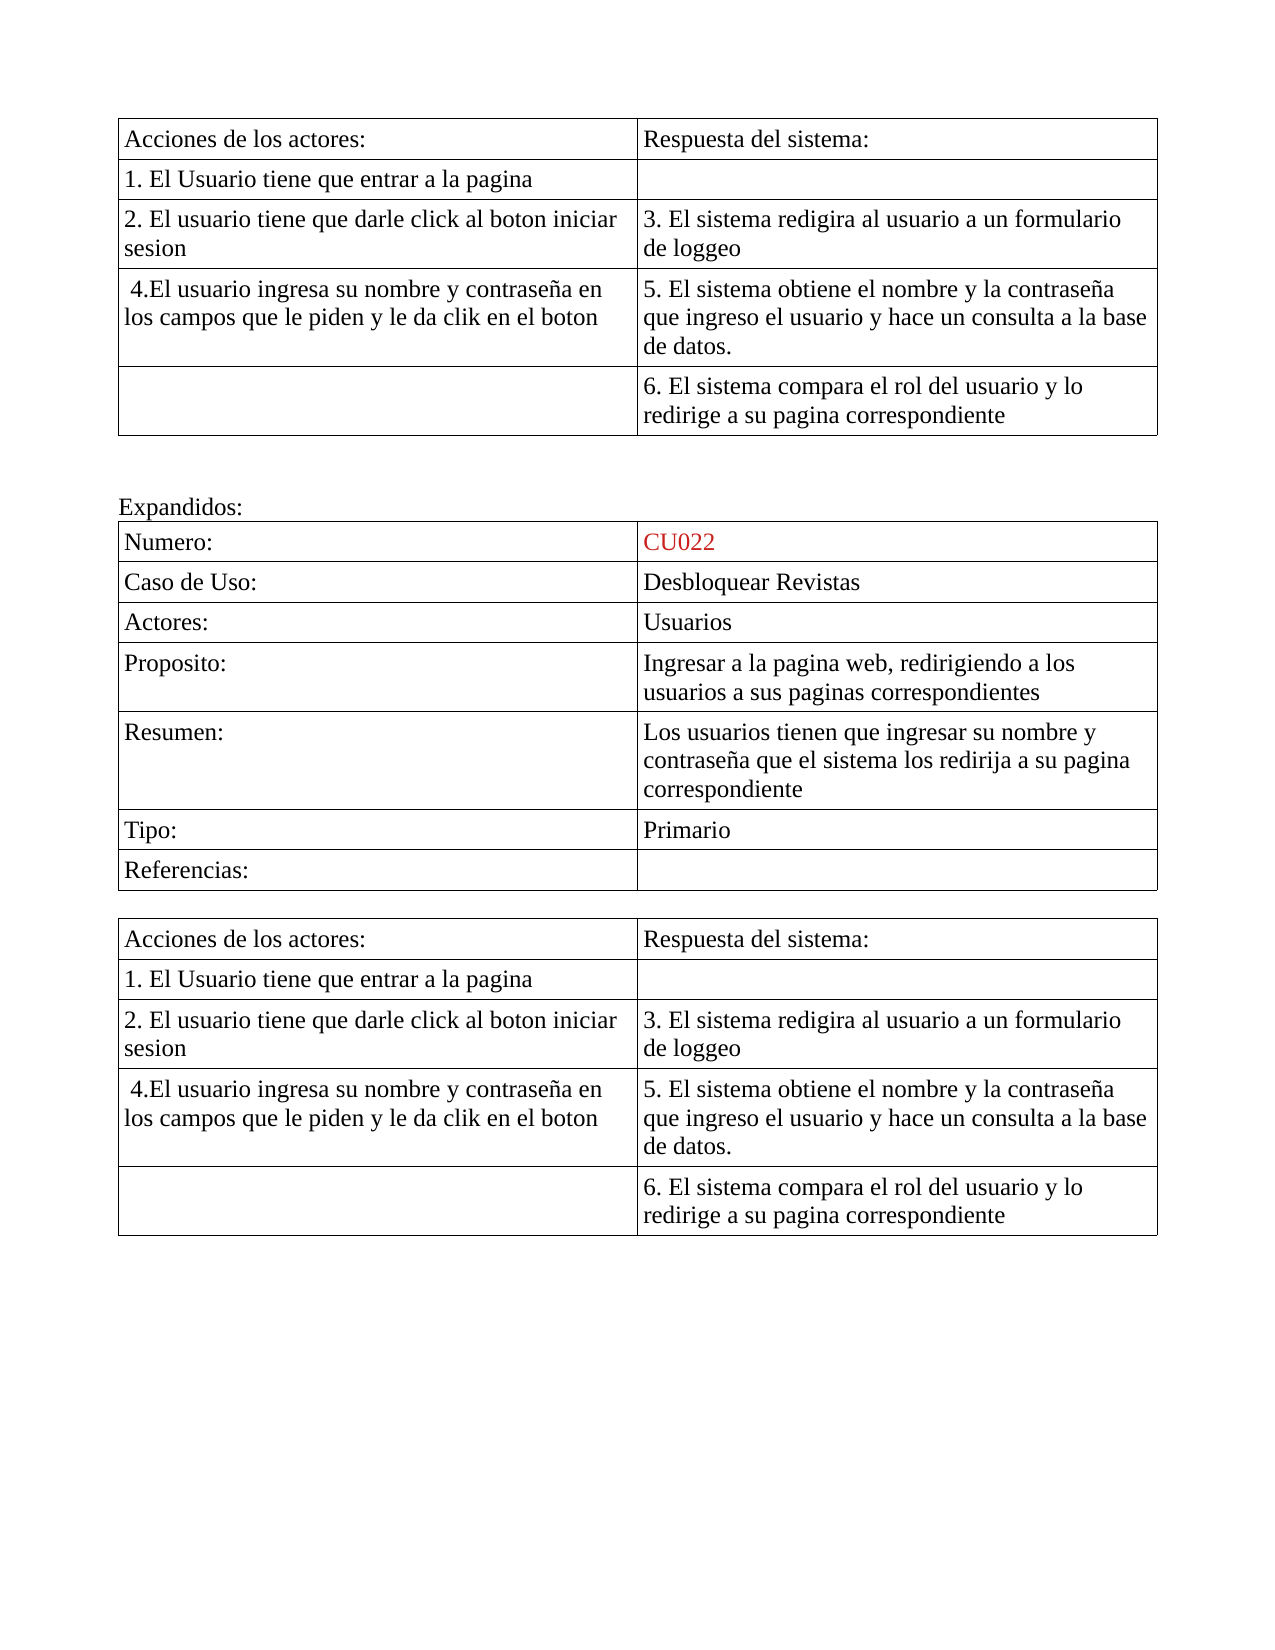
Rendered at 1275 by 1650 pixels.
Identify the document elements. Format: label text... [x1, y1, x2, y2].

table_cell 4.El usuario ingresa su nombre y contraseña en los campos que le piden y le da clik en el boton [119, 269, 637, 366]
table_cell 6. El sistema compara el rol del usuario y lo redirige a su pagina correspondiente [638, 367, 1157, 435]
table_cell 2. El usuario tiene que darle click al boton iniciar sesion [119, 1000, 637, 1068]
table_cell Primario [638, 810, 1157, 849]
table_cell 5. El sistema obtiene el nombre y la contraseña que ingreso el usuario y hace un consulta a la base de datos. [638, 1069, 1157, 1166]
table_cell [119, 367, 637, 435]
table_cell Desbloquear Revistas [638, 562, 1157, 602]
table_header Acciones de los actores: [119, 919, 637, 959]
table_header Numero: [119, 522, 637, 561]
table_cell [638, 850, 1157, 889]
table_cell Resumen: [119, 712, 637, 809]
table_header Acciones de los actores: [119, 119, 637, 158]
table_header CU022 [638, 522, 1157, 561]
table_cell [638, 960, 1157, 999]
table_cell 5. El sistema obtiene el nombre y la contraseña que ingreso el usuario y hace un consulta a la base de datos. [638, 269, 1157, 366]
table_cell Caso de Uso: [119, 562, 637, 602]
table_cell 2. El usuario tiene que darle click al boton iniciar sesion [119, 200, 637, 268]
table_cell Referencias: [119, 850, 637, 889]
table_header Respuesta del sistema: [638, 119, 1157, 158]
table_cell Actores: [119, 603, 637, 642]
table_cell 6. El sistema compara el rol del usuario y lo redirige a su pagina correspondiente [638, 1167, 1157, 1235]
table_cell [638, 160, 1157, 199]
table_header Respuesta del sistema: [638, 919, 1157, 959]
table_cell 3. El sistema redigira al usuario a un formulario de loggeo [638, 200, 1157, 268]
table_cell Proposito: [119, 643, 637, 711]
table_cell Ingresar a la pagina web, redirigiendo a los usuarios a sus paginas correspondientes [638, 643, 1157, 711]
table_cell Usuarios [638, 603, 1157, 642]
table_cell 4.El usuario ingresa su nombre y contraseña en los campos que le piden y le da clik en el boton [119, 1069, 637, 1166]
table_cell Tipo: [119, 810, 637, 849]
table_cell Los usuarios tienen que ingresar su nombre y contraseña que el sistema los redirija a su pagina correspondiente [638, 712, 1157, 809]
table_cell 1. El Usuario tiene que entrar a la pagina [119, 960, 637, 999]
text Expandidos: [118, 492, 1157, 521]
table_cell [119, 1167, 637, 1235]
table_cell 1. El Usuario tiene que entrar a la pagina [119, 160, 637, 199]
table_cell 3. El sistema redigira al usuario a un formulario de loggeo [638, 1000, 1157, 1068]
